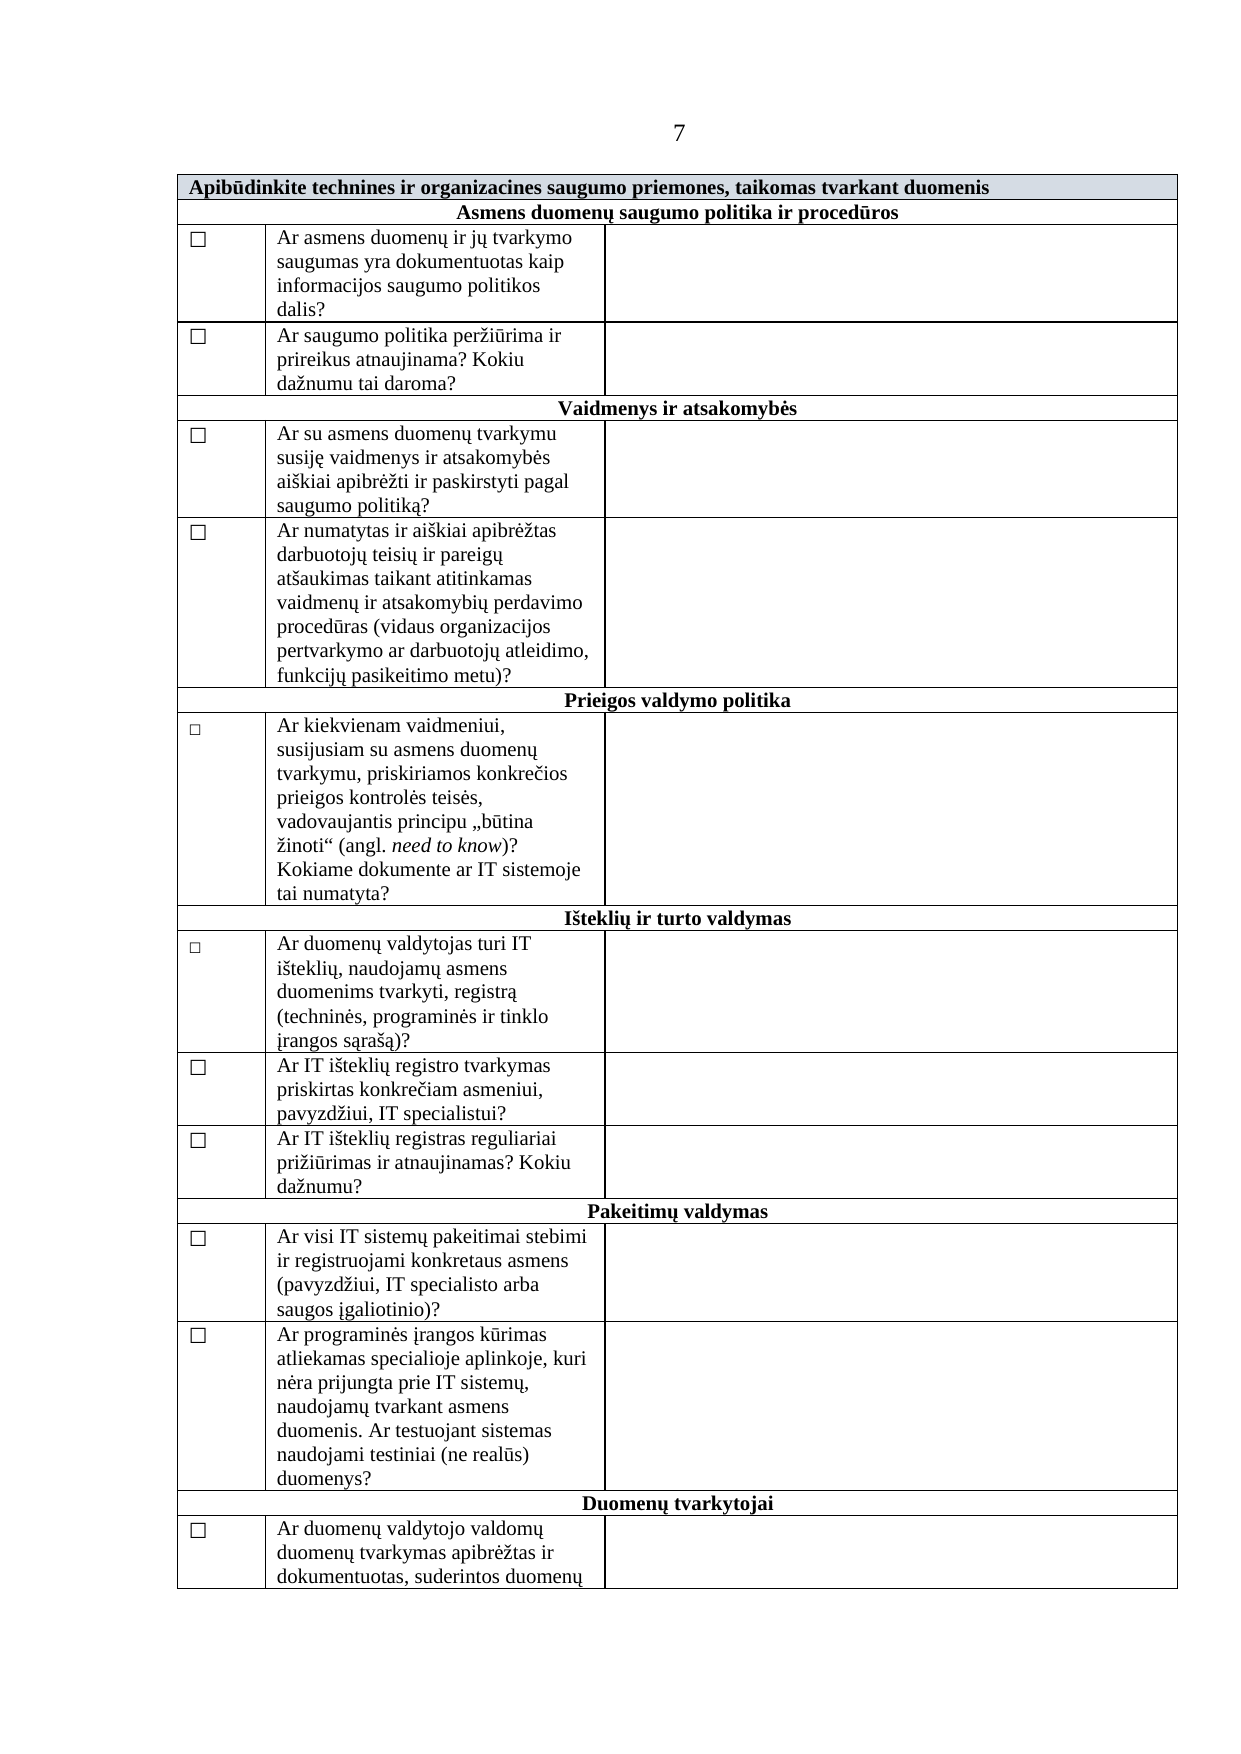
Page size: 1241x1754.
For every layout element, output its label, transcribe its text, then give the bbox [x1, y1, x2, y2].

table_cell Išteklių ir turto valdymas [178, 906, 1177, 930]
table_cell Ar visi IT sistemų pakeitimai stebimi ir registruojami konkretaus asmens (pavyzdžiui, IT specialisto arba saugos įgaliotinio)? [266, 1224, 604, 1321]
table_cell [606, 1322, 1177, 1490]
table_cell Vaidmenys ir atsakomybės [178, 396, 1177, 420]
table_cell Ar kiekvienam vaidmeniui, susijusiam su asmens duomenų tvarkymu, priskiriamos konkrečios prieigos kontrolės teisės, vadovaujantis principu „būtina žinoti“ (angl. need to know)? Kokiame dokumente ar IT sistemoje tai numatyta? [266, 713, 604, 905]
table_cell [606, 323, 1177, 395]
table_cell Ar asmens duomenų ir jų tvarkymo saugumas yra dokumentuotas kaip informacijos saugumo politikos dalis? [266, 225, 604, 321]
table_cell ☐ [178, 323, 265, 395]
table_cell [606, 518, 1177, 687]
table_cell Ar numatytas ir aiškiai apibrėžtas darbuotojų teisių ir pareigų atšaukimas taikant atitinkamas vaidmenų ir atsakomybių perdavimo procedūras (vidaus organizacijos pertvarkymo ar darbuotojų atleidimo, funkcijų pasikeitimo metu)? [266, 518, 604, 687]
table_cell ☐ [178, 713, 265, 905]
table_header Apibūdinkite technines ir organizacines saugumo priemones, taikomas tvarkant duomenis [178, 175, 1177, 199]
table_cell Ar IT išteklių registras reguliariai prižiūrimas ir atnaujinamas? Kokiu dažnumu? [266, 1126, 604, 1198]
table_cell ☐ [178, 1322, 265, 1490]
table_cell [606, 1126, 1177, 1198]
table_cell Ar programinės įrangos kūrimas atliekamas specialioje aplinkoje, kuri nėra prijungta prie IT sistemų, naudojamų tvarkant asmens duomenis. Ar testuojant sistemas naudojami testiniai (ne realūs) duomenys? [266, 1322, 604, 1490]
table_cell ☐ [178, 421, 265, 517]
table_cell [606, 713, 1177, 905]
table_cell ☐ [178, 1053, 265, 1125]
table_cell Duomenų tvarkytojai [178, 1491, 1177, 1515]
table_cell Asmens duomenų saugumo politika ir procedūros [178, 200, 1177, 224]
table_cell Ar IT išteklių registro tvarkymas priskirtas konkrečiam asmeniui, pavyzdžiui, IT specialistui? [266, 1053, 604, 1125]
table_cell [606, 225, 1177, 321]
table_cell Ar saugumo politika peržiūrima ir prireikus atnaujinama? Kokiu dažnumu tai daroma? [266, 323, 604, 395]
table_cell [606, 931, 1177, 1052]
table_cell [606, 1516, 1177, 1588]
table_cell ☐ [178, 518, 265, 687]
table_cell [606, 1053, 1177, 1125]
table_cell ☐ [178, 1224, 265, 1321]
table_cell ☐ [178, 1126, 265, 1198]
table_cell [606, 1224, 1177, 1321]
table_cell ☐ [178, 225, 265, 321]
table_cell Аr su asmens duomenų tvarkymu susiję vaidmenys ir atsakomybės aiškiai apibrėžti ir paskirstyti pagal saugumo politiką? [266, 421, 604, 517]
table_cell Pakeitimų valdymas [178, 1199, 1177, 1223]
table_cell Ar duomenų valdytojas turi IT išteklių, naudojamų asmens duomenims tvarkyti, registrą (techninės, programinės ir tinklo įrangos sąrašą)? [266, 931, 604, 1052]
table_cell ☐ [178, 931, 265, 1052]
table_cell [606, 421, 1177, 517]
table_cell ☐ [178, 1516, 265, 1588]
table_cell Prieigos valdymo politika [178, 688, 1177, 712]
table_cell Ar duomenų valdytojo valdomų duomenų tvarkymas apibrėžtas ir dokumentuotas, suderintos duomenų [266, 1516, 604, 1588]
